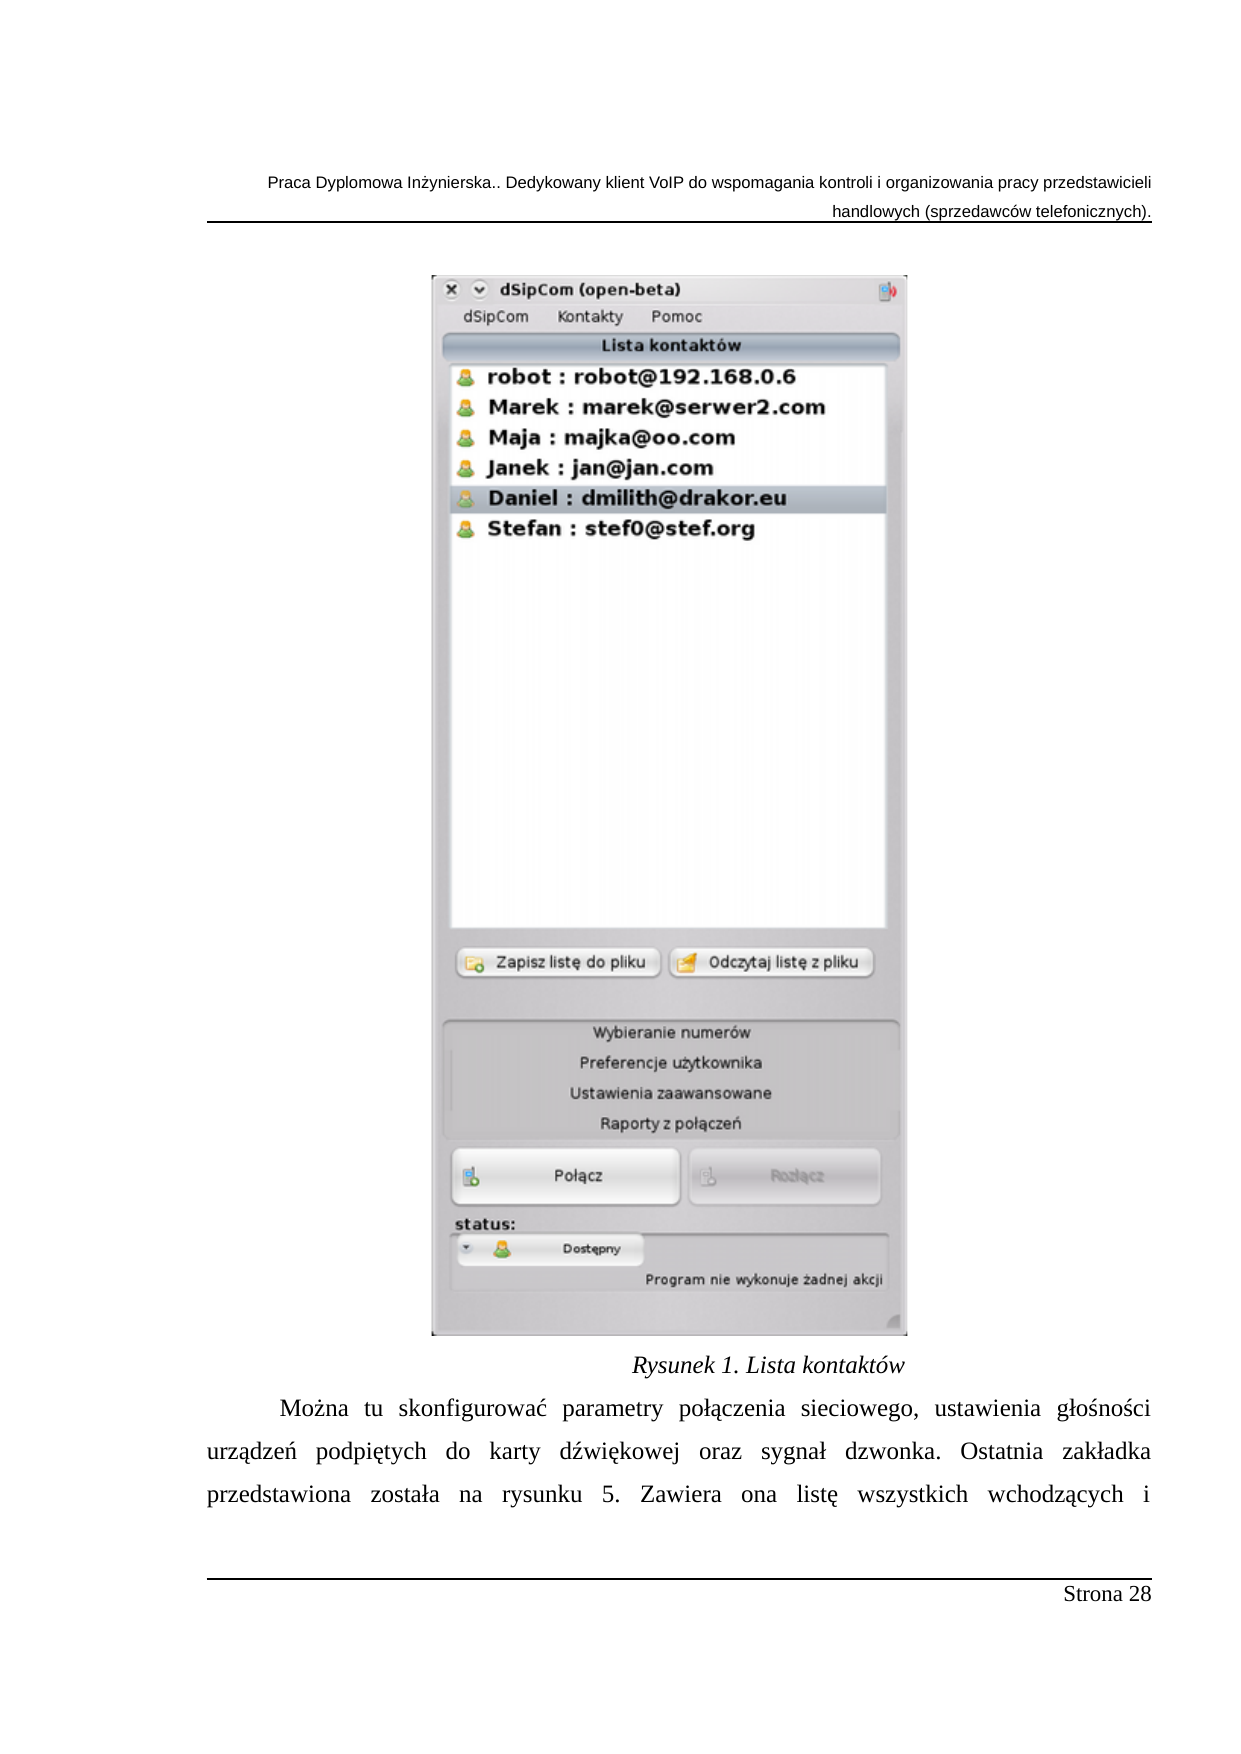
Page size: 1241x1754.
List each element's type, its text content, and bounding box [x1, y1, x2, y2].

text Można tu skonfigurować parametry połączenia sieciowego, ustawienia głośności urządzeń podpiętych do karty dźwiękowej oraz sygnał dzwonka. Ostatnia zakładka przedstawiona została na rysunku 5. Zawiera ona listę wszystkich wchodzących i [207, 253, 1152, 1508]
picture [431, 275, 908, 1336]
text Rysunek 1. Lista kontaktów [431, 1336, 907, 1378]
